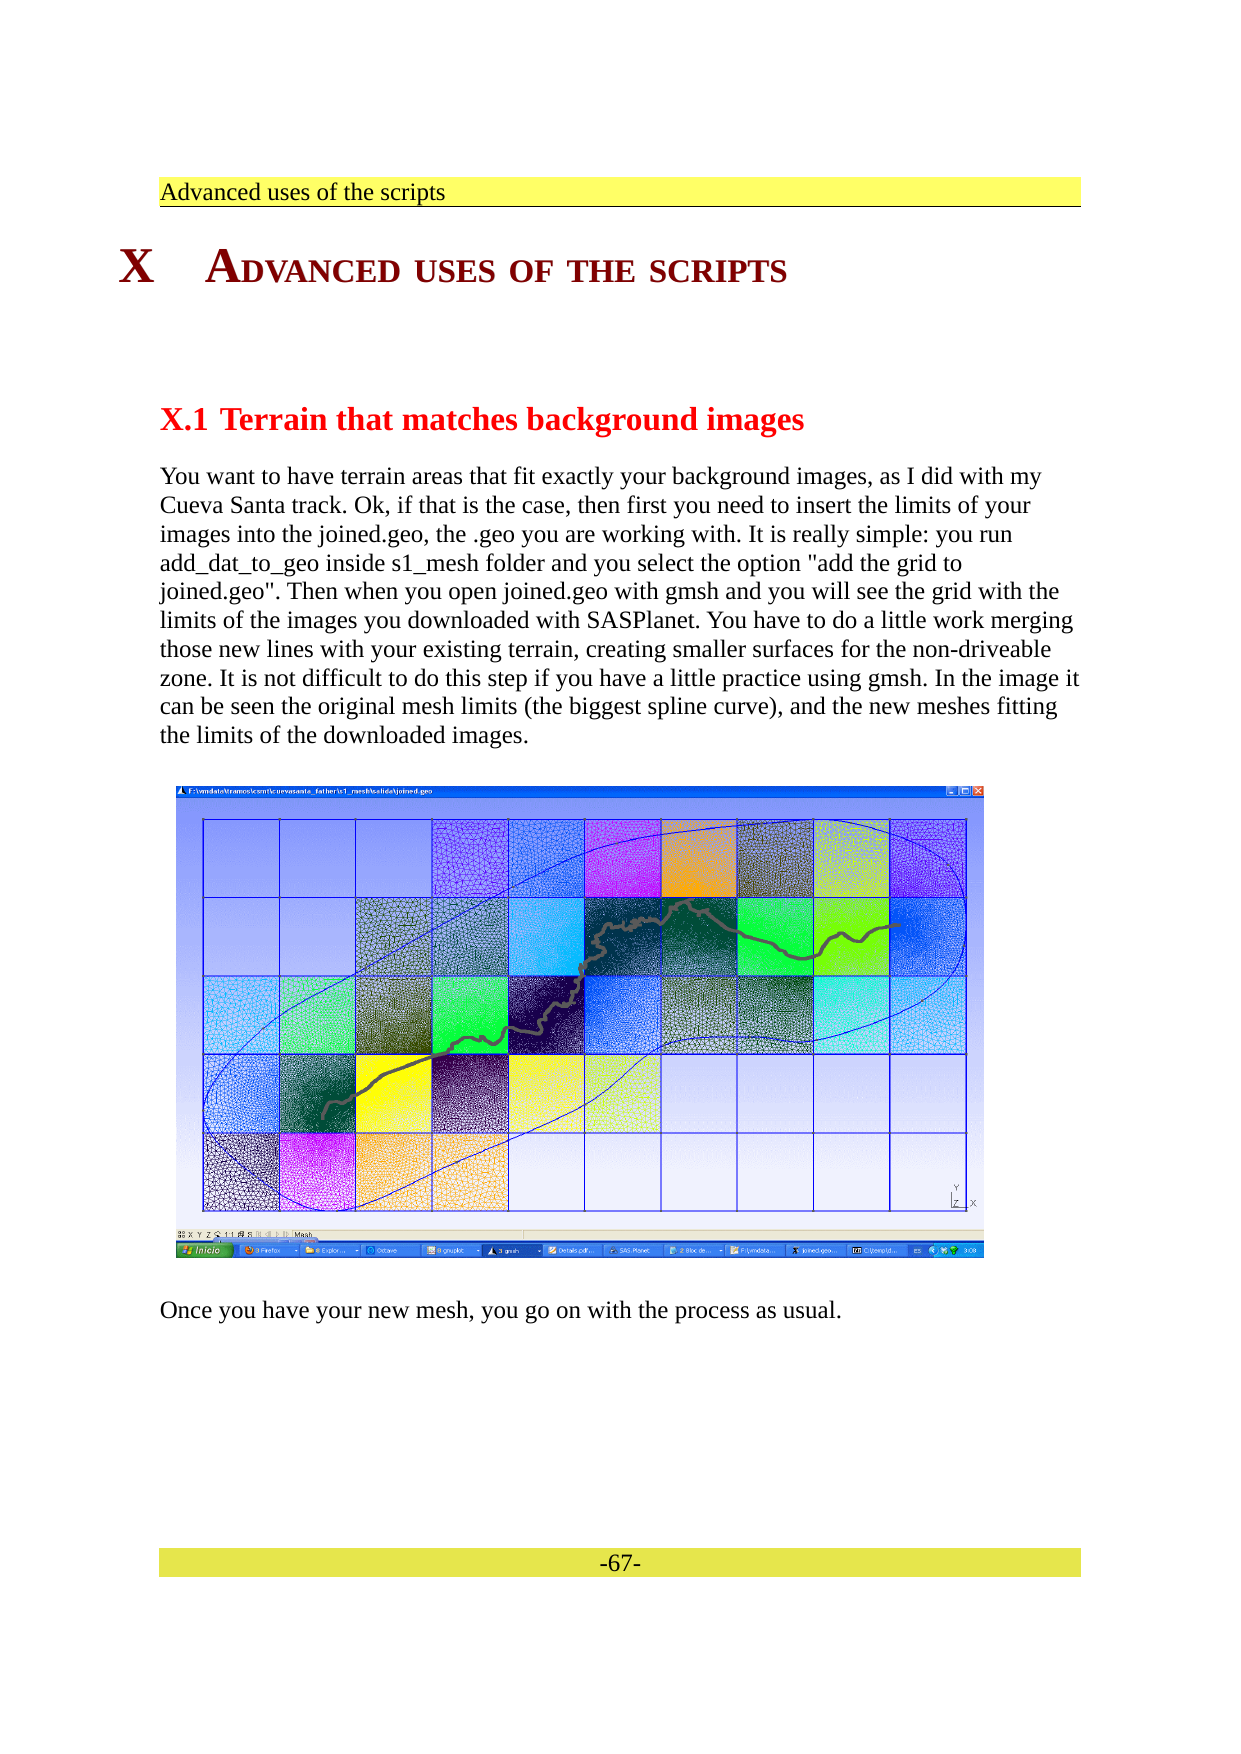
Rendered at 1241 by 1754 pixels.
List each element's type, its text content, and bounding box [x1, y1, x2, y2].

text Once you have your new mesh, you go on with the process as usual. [159, 1266, 1081, 1324]
subtitle Terrain that matches background images [159, 399, 1081, 438]
subtitle Advanced uses of the scripts [118, 236, 1081, 293]
picture [176, 786, 984, 1258]
text You want to have terrain areas that fit exactly your background images, as I did with my Cueva Santa track. Ok, if that is the case, then first you need to insert the limits of your images into the joined.geo, the .geo you are working with. It is really simple: you run add_dat_to_geo inside s1_mesh folder and you select the option "add the grid to joined.geo". Then when you open joined.geo with gmsh and you will see the grid with the limits of the images you downloaded with SASPlanet. You have to do a little work merging those new lines with your existing terrain, creating smaller surfaces for the non-driveable zone. It is not difficult to do this step if you have a little practice using gmsh. In the image it can be seen the original mesh limits (the biggest spline curve), and the new meshes fitting the limits of the downloaded images. [159, 461, 1081, 749]
